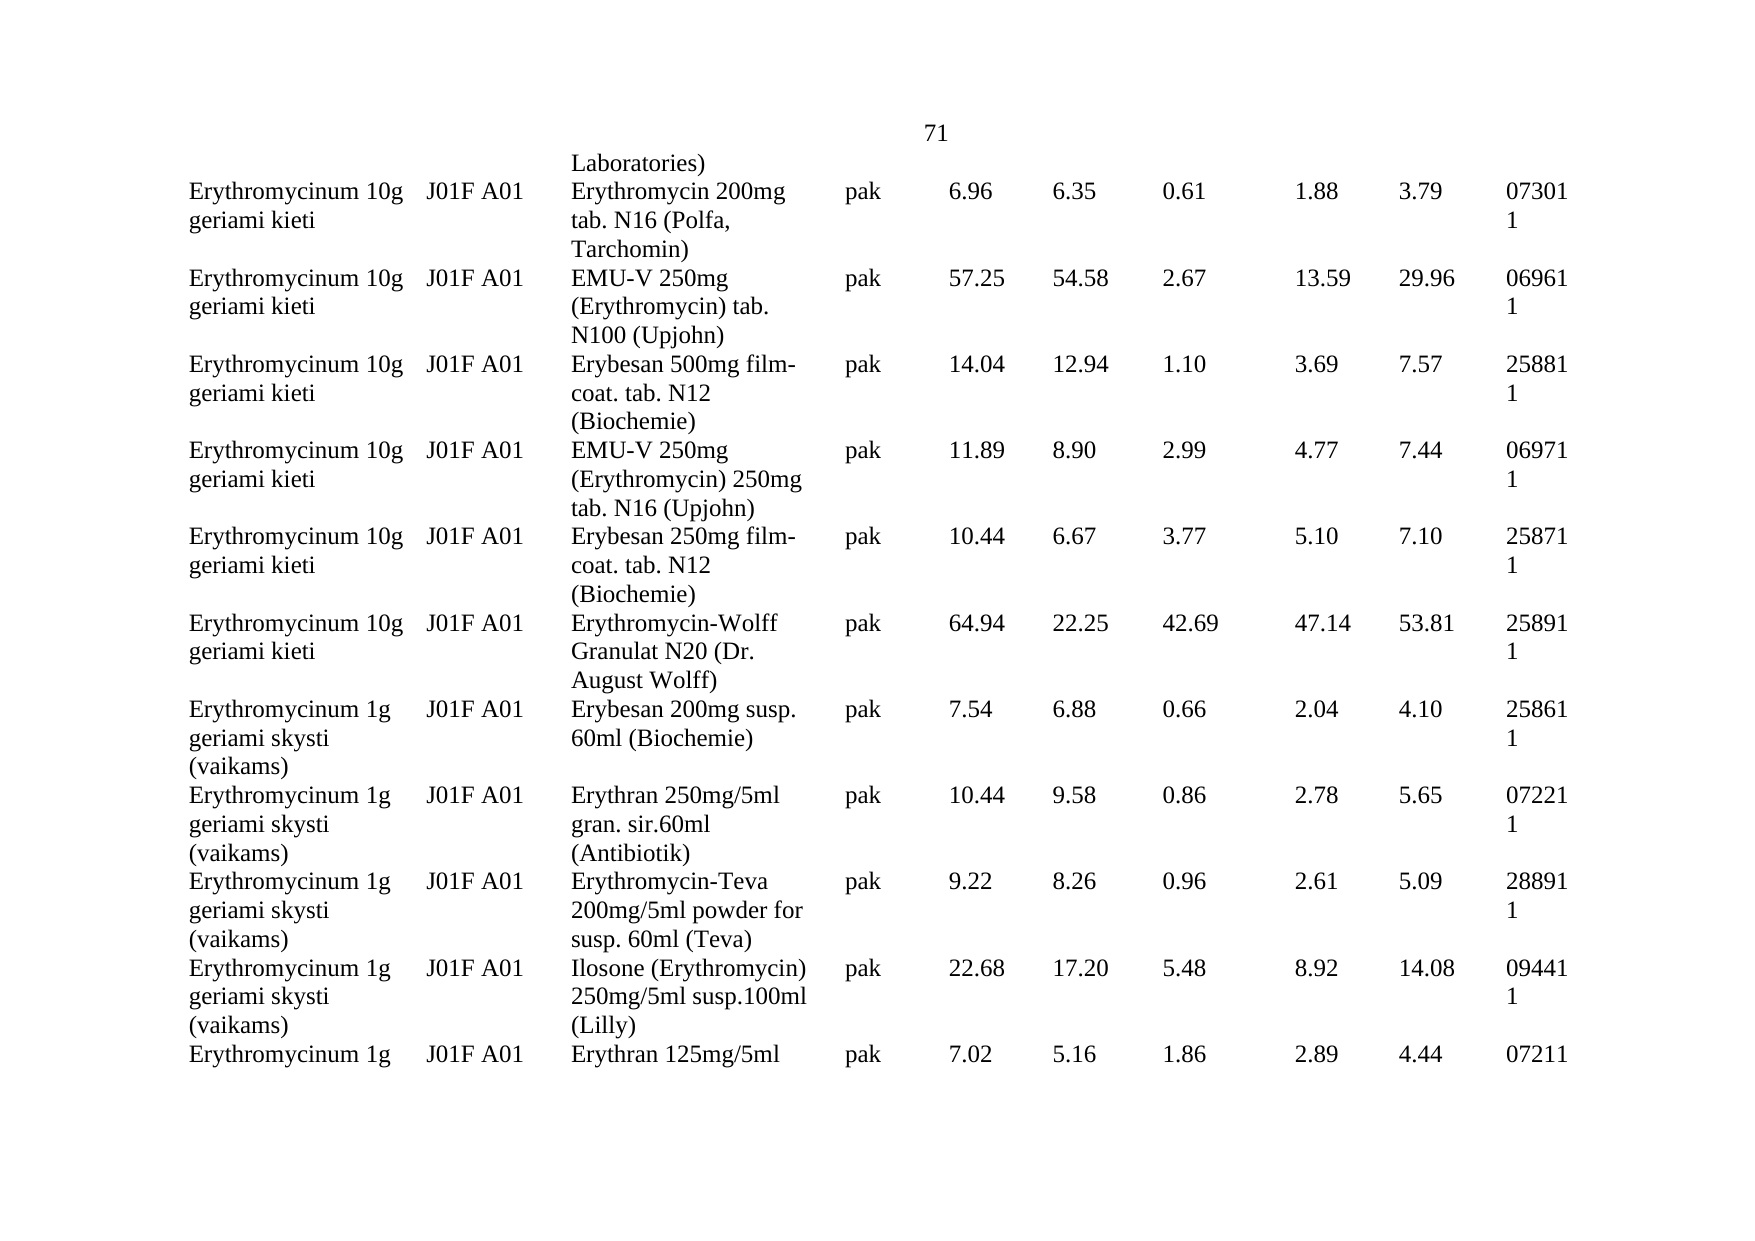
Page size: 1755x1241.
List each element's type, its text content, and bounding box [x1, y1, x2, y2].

table_cell Erythromycin-Wolff Granulat N20 (Dr. August Wolff) [560, 608, 833, 694]
table_cell 8.90 [1041, 435, 1151, 521]
table_cell 12.94 [1041, 349, 1151, 435]
table_cell 258711 [1495, 521, 1589, 608]
table_cell [938, 148, 1041, 176]
table_cell J01F A01 [415, 435, 559, 521]
table_cell 8.26 [1041, 866, 1151, 953]
table_cell pak [834, 866, 937, 953]
table_cell 64.94 [938, 608, 1041, 694]
table_cell 10.44 [938, 780, 1041, 866]
table_cell 17.20 [1041, 953, 1151, 1039]
table_cell 0.96 [1151, 866, 1283, 953]
table_cell Erythromycinum 1g geriami skysti (vaikams) [177, 866, 415, 953]
table_cell pak [834, 694, 937, 780]
table_cell 6.88 [1041, 694, 1151, 780]
table_cell Laboratories) [560, 148, 833, 176]
table_cell EMU-V 250mg (Erythromycin) tab. N100 (Upjohn) [560, 263, 833, 349]
table_cell pak [834, 435, 937, 521]
table_cell 42.69 [1151, 608, 1283, 694]
table_cell 5.65 [1388, 780, 1494, 866]
table_cell 069611 [1495, 263, 1589, 349]
table_cell [834, 148, 937, 176]
table_cell [1589, 780, 1595, 866]
table_cell 094411 [1495, 953, 1589, 1039]
table_cell Erythromycinum 10g geriami kieti [177, 263, 415, 349]
table_cell [1589, 608, 1595, 694]
table_cell 6.67 [1041, 521, 1151, 608]
table_cell pak [834, 349, 937, 435]
table_cell 0.61 [1151, 176, 1283, 263]
table_cell 11.89 [938, 435, 1041, 521]
table_cell 29.96 [1388, 263, 1494, 349]
table_cell 258811 [1495, 349, 1589, 435]
table_cell 5.10 [1283, 521, 1387, 608]
table_cell [1589, 953, 1595, 1039]
table_cell 5.16 [1041, 1039, 1151, 1068]
table_cell J01F A01 [415, 521, 559, 608]
table_cell Erythromycinum 1g geriami skysti (vaikams) [177, 780, 415, 866]
table_cell Erythromycinum 10g geriami kieti [177, 608, 415, 694]
table_cell 5.09 [1388, 866, 1494, 953]
table_cell [1589, 1039, 1595, 1068]
table_cell 4.77 [1283, 435, 1387, 521]
table_cell 54.58 [1041, 263, 1151, 349]
table_cell J01F A01 [415, 1039, 559, 1068]
table_cell 7.44 [1388, 435, 1494, 521]
table_cell Ilosone (Erythromycin) 250mg/5ml susp.100ml (Lilly) [560, 953, 833, 1039]
table_cell 6.96 [938, 176, 1041, 263]
table_cell 1.88 [1283, 176, 1387, 263]
table_cell 1.10 [1151, 349, 1283, 435]
table_cell [1589, 435, 1595, 521]
table_cell 47.14 [1283, 608, 1387, 694]
table_cell 6.35 [1041, 176, 1151, 263]
table_cell 3.69 [1283, 349, 1387, 435]
table_cell [177, 148, 415, 176]
table_cell 1.86 [1151, 1039, 1283, 1068]
table_cell Erythromycin 200mg tab. N16 (Polfa, Tarchomin) [560, 176, 833, 263]
table_cell J01F A01 [415, 953, 559, 1039]
table_cell 3.79 [1388, 176, 1494, 263]
table_cell Erythromycinum 1g geriami skysti (vaikams) [177, 694, 415, 780]
table_cell [1589, 148, 1595, 176]
table_cell 3.77 [1151, 521, 1283, 608]
table_cell 57.25 [938, 263, 1041, 349]
table_cell EMU-V 250mg (Erythromycin) 250mg tab. N16 (Upjohn) [560, 435, 833, 521]
table_cell 4.44 [1388, 1039, 1494, 1068]
table_cell Erybesan 250mg film-coat. tab. N12 (Biochemie) [560, 521, 833, 608]
table_cell Erythran 250mg/5ml gran. sir.60ml (Antibiotik) [560, 780, 833, 866]
table_cell J01F A01 [415, 780, 559, 866]
table_cell Erythromycinum 10g geriami kieti [177, 521, 415, 608]
table_cell Erythromycinum 10g geriami kieti [177, 176, 415, 263]
table_cell [1151, 148, 1283, 176]
table_cell J01F A01 [415, 608, 559, 694]
table_cell 5.48 [1151, 953, 1283, 1039]
table_cell 7.57 [1388, 349, 1494, 435]
table_cell 14.04 [938, 349, 1041, 435]
table_cell 073011 [1495, 176, 1589, 263]
table_cell [1589, 263, 1595, 349]
table_cell 072211 [1495, 780, 1589, 866]
table_cell 53.81 [1388, 608, 1494, 694]
table_cell pak [834, 780, 937, 866]
table_cell [1388, 148, 1494, 176]
table_cell pak [834, 608, 937, 694]
table_cell pak [834, 263, 937, 349]
table_cell Erythromycin-Teva 200mg/5ml powder for susp. 60ml (Teva) [560, 866, 833, 953]
table_cell 288911 [1495, 866, 1589, 953]
table_cell [1589, 866, 1595, 953]
table_cell 2.04 [1283, 694, 1387, 780]
table_cell 2.89 [1283, 1039, 1387, 1068]
table_cell 13.59 [1283, 263, 1387, 349]
table_cell 0.66 [1151, 694, 1283, 780]
table_cell Erythran 125mg/5ml [560, 1039, 833, 1068]
table_cell pak [834, 521, 937, 608]
table_cell J01F A01 [415, 349, 559, 435]
table_cell 2.78 [1283, 780, 1387, 866]
table_cell 0.86 [1151, 780, 1283, 866]
table_cell 7.54 [938, 694, 1041, 780]
table_cell 2.67 [1151, 263, 1283, 349]
table_cell [1041, 148, 1151, 176]
table_cell 4.10 [1388, 694, 1494, 780]
table_cell pak [834, 953, 937, 1039]
table_cell 07211 [1495, 1039, 1589, 1068]
table_cell 7.02 [938, 1039, 1041, 1068]
table_cell [1495, 148, 1589, 176]
table_cell 8.92 [1283, 953, 1387, 1039]
table_cell pak [834, 1039, 937, 1068]
table_cell 7.10 [1388, 521, 1494, 608]
table_cell Erybesan 500mg film-coat. tab. N12 (Biochemie) [560, 349, 833, 435]
table_cell Erythromycinum 1g geriami skysti (vaikams) [177, 953, 415, 1039]
table_cell [1589, 521, 1595, 608]
table_cell J01F A01 [415, 694, 559, 780]
table_cell 9.58 [1041, 780, 1151, 866]
table_cell 258611 [1495, 694, 1589, 780]
table_cell J01F A01 [415, 263, 559, 349]
table_cell Erythromycinum 10g geriami kieti [177, 349, 415, 435]
table_cell 22.25 [1041, 608, 1151, 694]
table_cell pak [834, 176, 937, 263]
table_cell 9.22 [938, 866, 1041, 953]
table_cell 22.68 [938, 953, 1041, 1039]
table_cell [415, 148, 559, 176]
table_cell [1589, 349, 1595, 435]
table_cell Erythromycinum 10g geriami kieti [177, 435, 415, 521]
table_cell 10.44 [938, 521, 1041, 608]
table_cell [1283, 148, 1387, 176]
table_cell [1589, 694, 1595, 780]
table_cell Erybesan 200mg susp. 60ml (Biochemie) [560, 694, 833, 780]
table_cell 2.61 [1283, 866, 1387, 953]
table_cell J01F A01 [415, 176, 559, 263]
table_cell 258911 [1495, 608, 1589, 694]
table_cell 14.08 [1388, 953, 1494, 1039]
table_cell Erythromycinum 1g [177, 1039, 415, 1068]
table_cell 069711 [1495, 435, 1589, 521]
table_cell 2.99 [1151, 435, 1283, 521]
table_cell J01F A01 [415, 866, 559, 953]
table_cell [1589, 176, 1595, 263]
